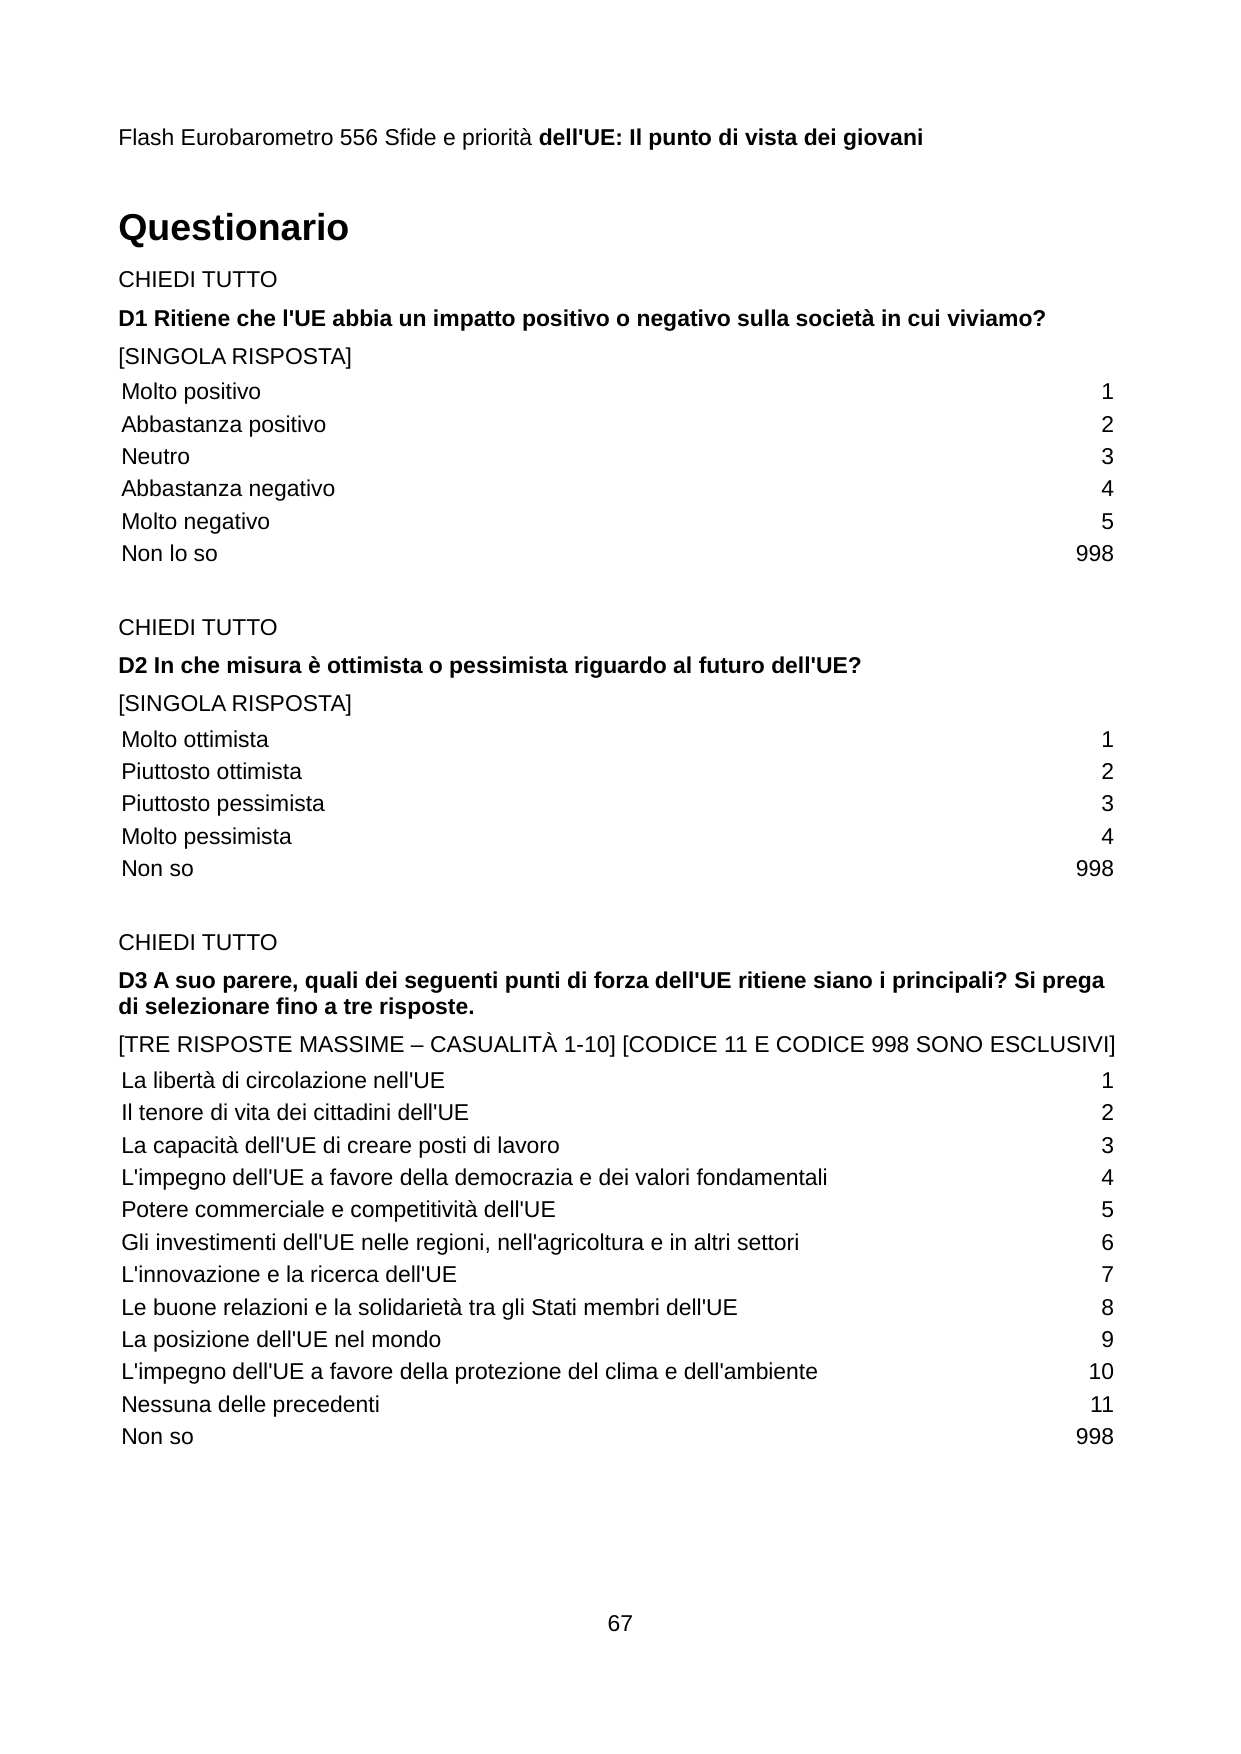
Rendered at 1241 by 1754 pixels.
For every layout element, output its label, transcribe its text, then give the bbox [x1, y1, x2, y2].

table_cell 998 [1004, 1420, 1117, 1452]
table_cell 11 [1004, 1388, 1117, 1420]
table_cell 4 [1004, 1161, 1117, 1193]
table_cell 3 [1004, 787, 1117, 820]
table_cell Il tenore di vita dei cittadini dell'UE [118, 1096, 1004, 1128]
table_cell La posizione dell'UE nel mondo [118, 1323, 1004, 1355]
table_cell Non so [118, 852, 1004, 884]
table_header Molto positivo [118, 375, 1004, 408]
table_cell Abbastanza positivo [118, 408, 1004, 440]
table_cell Abbastanza negativo [118, 473, 1004, 505]
table_header 1 [1004, 1064, 1117, 1096]
table_cell Neutro [118, 440, 1004, 472]
table_cell L'impegno dell'UE a favore della protezione del clima e dell'ambiente [118, 1355, 1004, 1388]
table_cell Nessuna delle precedenti [118, 1388, 1004, 1420]
table_header 1 [1004, 375, 1117, 408]
table_cell 7 [1004, 1258, 1117, 1291]
text D1 Ritiene che l'UE abbia un impatto positivo o negativo sulla società in cui viviamo? [118, 305, 1122, 331]
table_cell Molto negativo [118, 505, 1004, 537]
table_cell 4 [1004, 473, 1117, 505]
table_cell L'impegno dell'UE a favore della democrazia e dei valori fondamentali [118, 1161, 1004, 1193]
table_cell Potere commerciale e competitività dell'UE [118, 1193, 1004, 1226]
table_cell 10 [1004, 1355, 1117, 1388]
table_cell L'innovazione e la ricerca dell'UE [118, 1258, 1004, 1291]
table_cell Piuttosto ottimista [118, 755, 1004, 787]
subtitle Questionario [118, 205, 1122, 248]
table_cell 5 [1004, 505, 1117, 537]
text D2 In che misura è ottimista o pessimista riguardo al futuro dell'UE? [118, 652, 1122, 678]
table_cell 4 [1004, 820, 1117, 852]
table_header Molto ottimista [118, 723, 1004, 755]
table_cell Non so [118, 1420, 1004, 1452]
text CHIEDI TUTTO [118, 614, 1122, 640]
text [SINGOLA RISPOSTA] [118, 690, 1122, 717]
table_cell 2 [1004, 408, 1117, 440]
text [TRE RISPOSTE MASSIME – CASUALITÀ 1-10] [CODICE 11 E CODICE 998 SONO ESCLUSIVI] [118, 1031, 1122, 1058]
table_cell 2 [1004, 1096, 1117, 1128]
table_cell 8 [1004, 1291, 1117, 1323]
table_cell 3 [1004, 1129, 1117, 1161]
table_cell 5 [1004, 1193, 1117, 1226]
table_cell Molto pessimista [118, 820, 1004, 852]
table_cell Gli investimenti dell'UE nelle regioni, nell'agricoltura e in altri settori [118, 1226, 1004, 1258]
table_cell 3 [1004, 440, 1117, 472]
table_cell 998 [1004, 537, 1117, 569]
table_header 1 [1004, 723, 1117, 755]
table_cell Non lo so [118, 537, 1004, 569]
text CHIEDI TUTTO [118, 929, 1122, 955]
table_header La libertà di circolazione nell'UE [118, 1064, 1004, 1096]
table_cell La capacità dell'UE di creare posti di lavoro [118, 1129, 1004, 1161]
table_cell 998 [1004, 852, 1117, 884]
table_cell Le buone relazioni e la solidarietà tra gli Stati membri dell'UE [118, 1291, 1004, 1323]
table_cell 6 [1004, 1226, 1117, 1258]
text CHIEDI TUTTO [118, 266, 1122, 293]
table_cell 2 [1004, 755, 1117, 787]
table_cell Piuttosto pessimista [118, 787, 1004, 820]
text [SINGOLA RISPOSTA] [118, 343, 1122, 369]
text D3 A suo parere, quali dei seguenti punti di forza dell'UE ritiene siano i principali? Si prega di selezionare fino a tre risposte. [118, 967, 1122, 1019]
table_cell 9 [1004, 1323, 1117, 1355]
